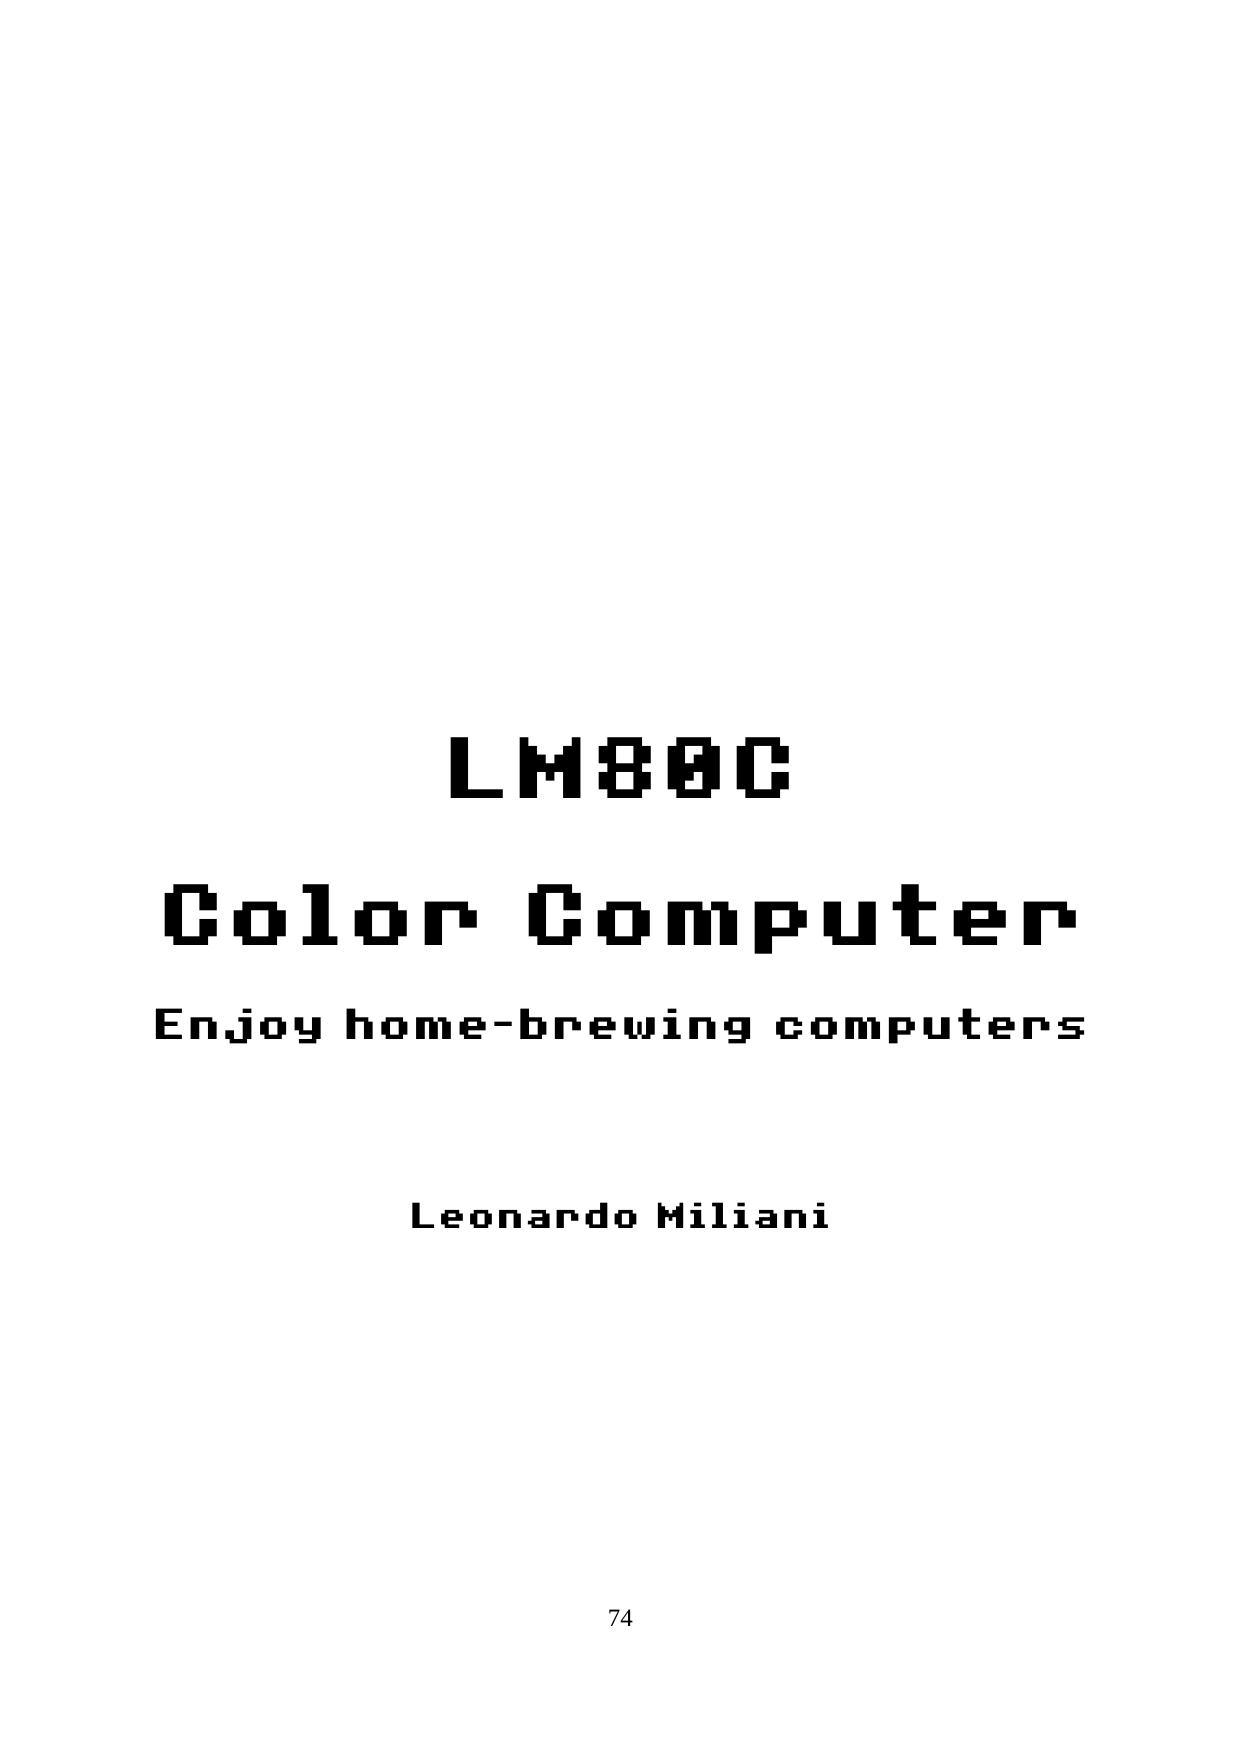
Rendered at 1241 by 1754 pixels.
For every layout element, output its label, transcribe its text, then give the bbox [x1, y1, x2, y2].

text Color Computer [121, 839, 1119, 954]
text Leonardo Miliani [121, 1184, 1119, 1232]
text Enjoy home-brewing computers [121, 986, 1119, 1043]
text LM80C [121, 692, 1119, 807]
